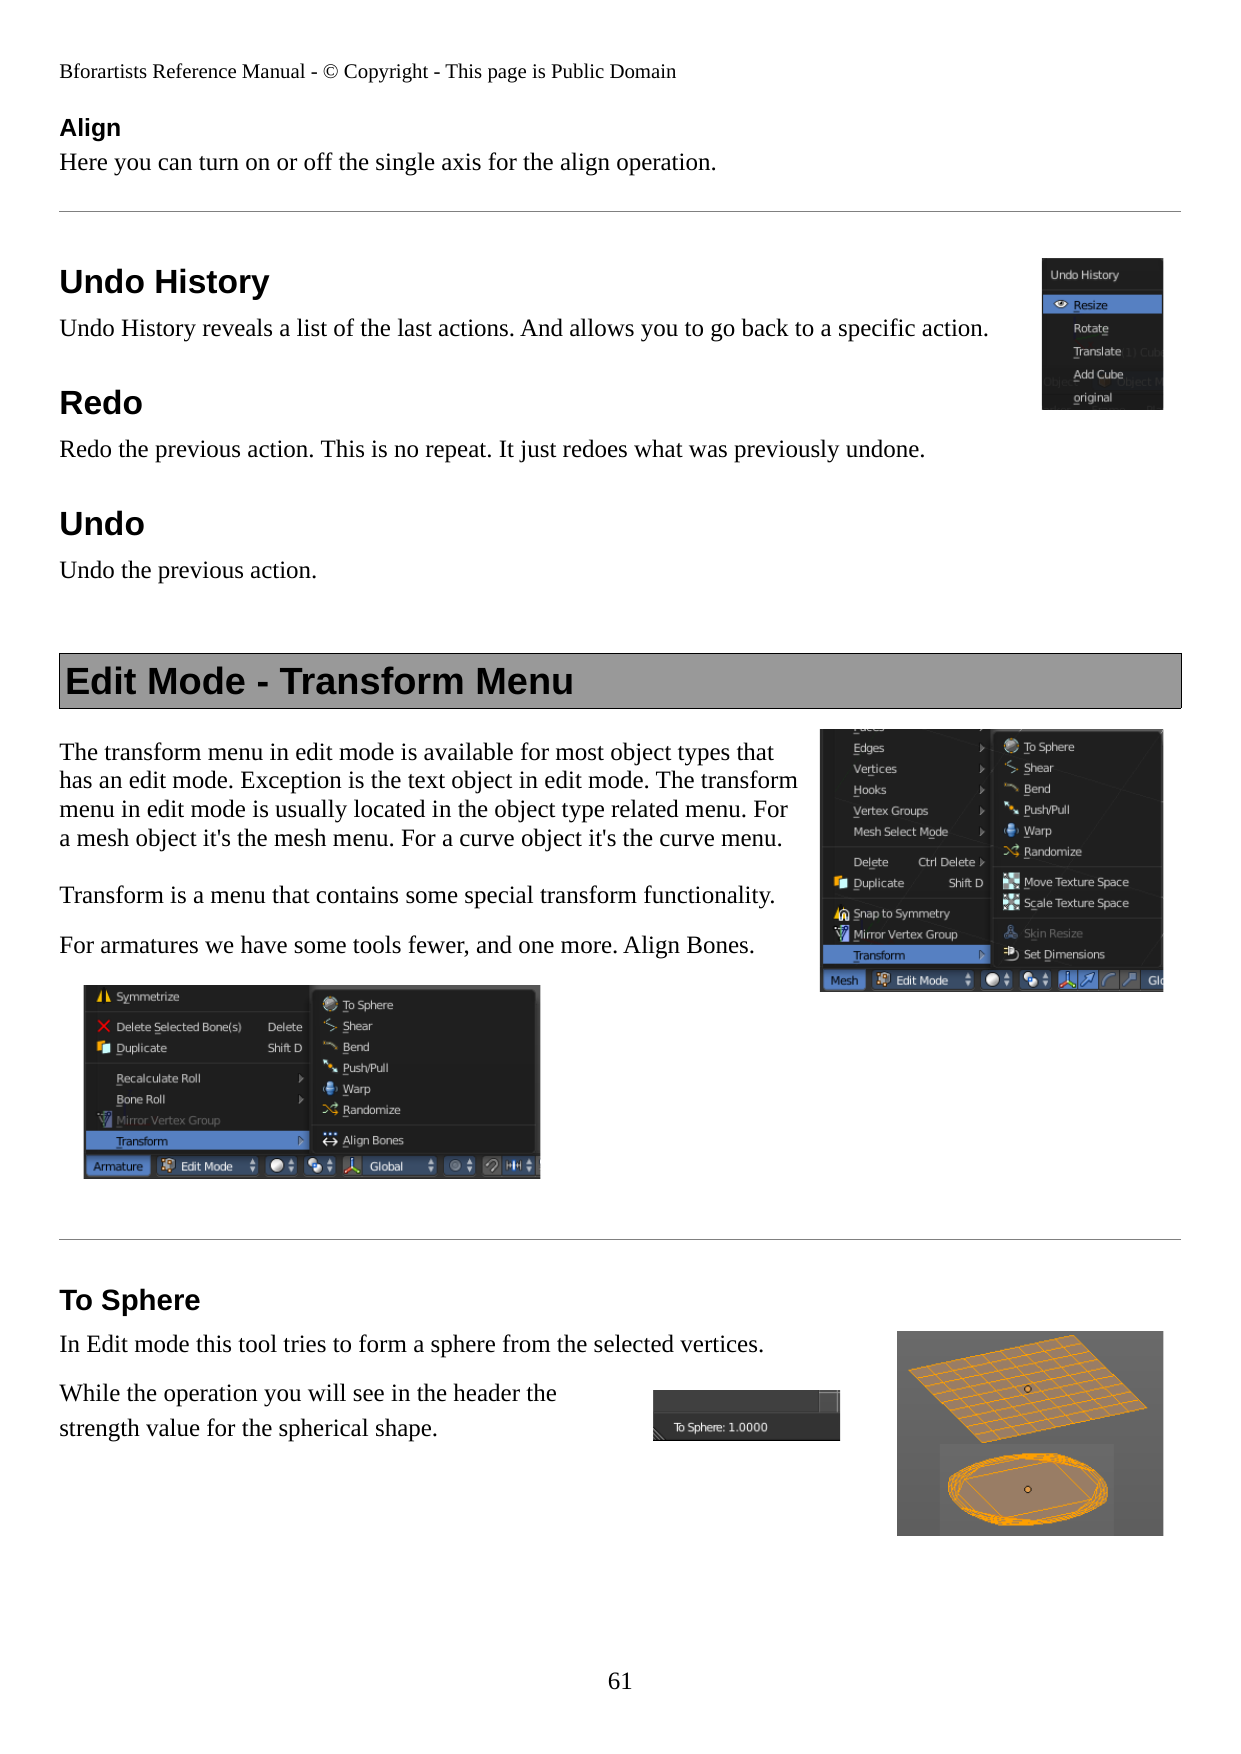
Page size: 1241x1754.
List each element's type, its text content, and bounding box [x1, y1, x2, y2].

text For armatures we have some tools fewer, and one more. Align Bones. [59, 930, 819, 958]
subtitle Redo [59, 382, 1181, 421]
text In Edit mode this tool tries to form a sphere from the selected vertices. [59, 1329, 1181, 1358]
text Undo the previous action. [59, 555, 1181, 583]
picture [819, 729, 1164, 992]
text Redo the previous action. This is no repeat. It just redoes what was previously undone. [59, 434, 1181, 462]
subtitle [1164, 261, 1181, 300]
subtitle Undo [59, 503, 1181, 542]
text The transform menu in edit mode is available for most object types that has an edit mode. Exception is the text object in edit mode. The transform menu in edit mode is usually located in the object type related menu. For a mesh object it's the mesh menu. For a curve object it's the curve menu. [59, 737, 819, 852]
text Undo History reveals a list of the last actions. And allows you to go back to a specific action. [59, 313, 1041, 341]
text Here you can turn on or off the single axis for the align operation. [59, 147, 1181, 176]
subtitle Undo History [59, 261, 1041, 300]
subtitle To Sphere [59, 1283, 1181, 1317]
text Transform is a menu that contains some special transform functionality. [59, 881, 819, 909]
subtitle Align [59, 113, 1181, 141]
text While the operation you will see in the header the strength value for the spherical shape. [59, 1378, 897, 1441]
picture [1041, 258, 1164, 410]
picture [83, 985, 541, 1179]
picture [653, 1390, 841, 1441]
picture [897, 1331, 1164, 1536]
table_header Edit Mode - Transform Menu [60, 654, 1181, 708]
